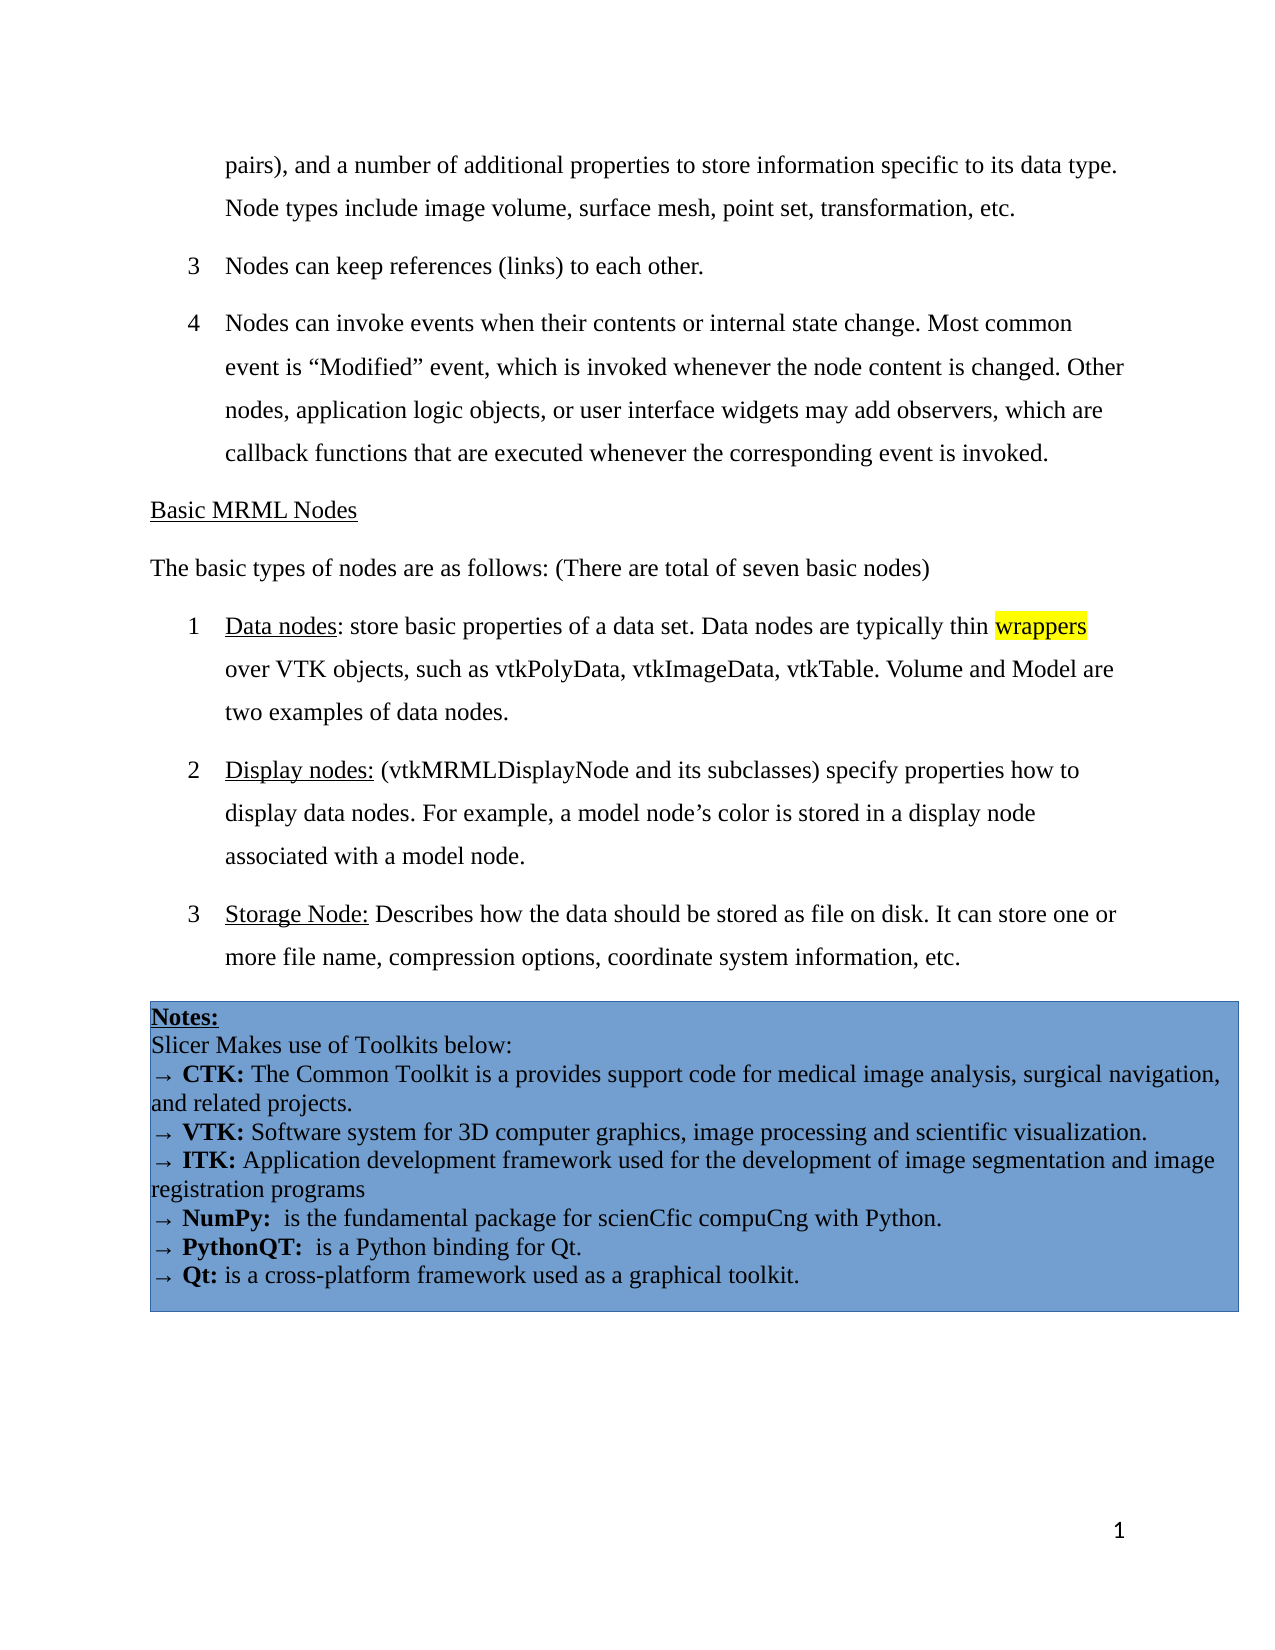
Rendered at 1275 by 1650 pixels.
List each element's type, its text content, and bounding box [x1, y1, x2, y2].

list Nodes can invoke events when their contents or internal state change. Most common event is “Modified” event, which is invoked whenever the node content is changed. Other nodes, application logic objects, or user interface widgets may add observers, which are callback functions that are executed whenever the corresponding event is invoked. [187, 308, 1125, 467]
text → NumPy: is the fundamental package for scienCfic compuCng with Python. [151, 1203, 1238, 1232]
text Basic MRML Nodes [150, 496, 1125, 524]
list pairs), and a number of additional properties to store information specific to its data type. Node types include image volume, surface mesh, point set, transformation, etc. [187, 150, 1125, 222]
list Storage Node: Describes how the data should be stored as file on disk. It can store one or more file name, compression options, coordinate system information, etc. [187, 899, 1125, 971]
text → CTK: The Common Toolkit is a provides support code for medical image analysis, surgical navigation, and related projects. [151, 1059, 1238, 1117]
list Nodes can keep references (links) to each other. [187, 251, 1125, 279]
text → PythonQT: is a Python binding for Qt. [151, 1232, 1238, 1261]
text → Qt: is a cross-platform framework used as a graphical toolkit. [151, 1261, 1238, 1289]
text → VTK: Software system for 3D computer graphics, image processing and scientific visualization. [151, 1117, 1238, 1146]
list Data nodes: store basic properties of a data set. Data nodes are typically thin wrappers over VTK objects, such as vtkPolyData, vtkImageData, vtkTable. Volume and Model are two examples of data nodes. [187, 611, 1125, 726]
text The basic types of nodes are as follows: (There are total of seven basic nodes) [150, 553, 1125, 582]
text Notes: [151, 1002, 1238, 1031]
text → ITK: Application development framework used for the development of image segmentation and image registration programs [151, 1146, 1238, 1203]
text Slicer Makes use of Toolkits below: [151, 1031, 1238, 1059]
list Display nodes: (vtkMRMLDisplayNode and its subclasses) specify properties how to display data nodes. For example, a model node’s color is stored in a display node associated with a model node. [187, 755, 1125, 870]
